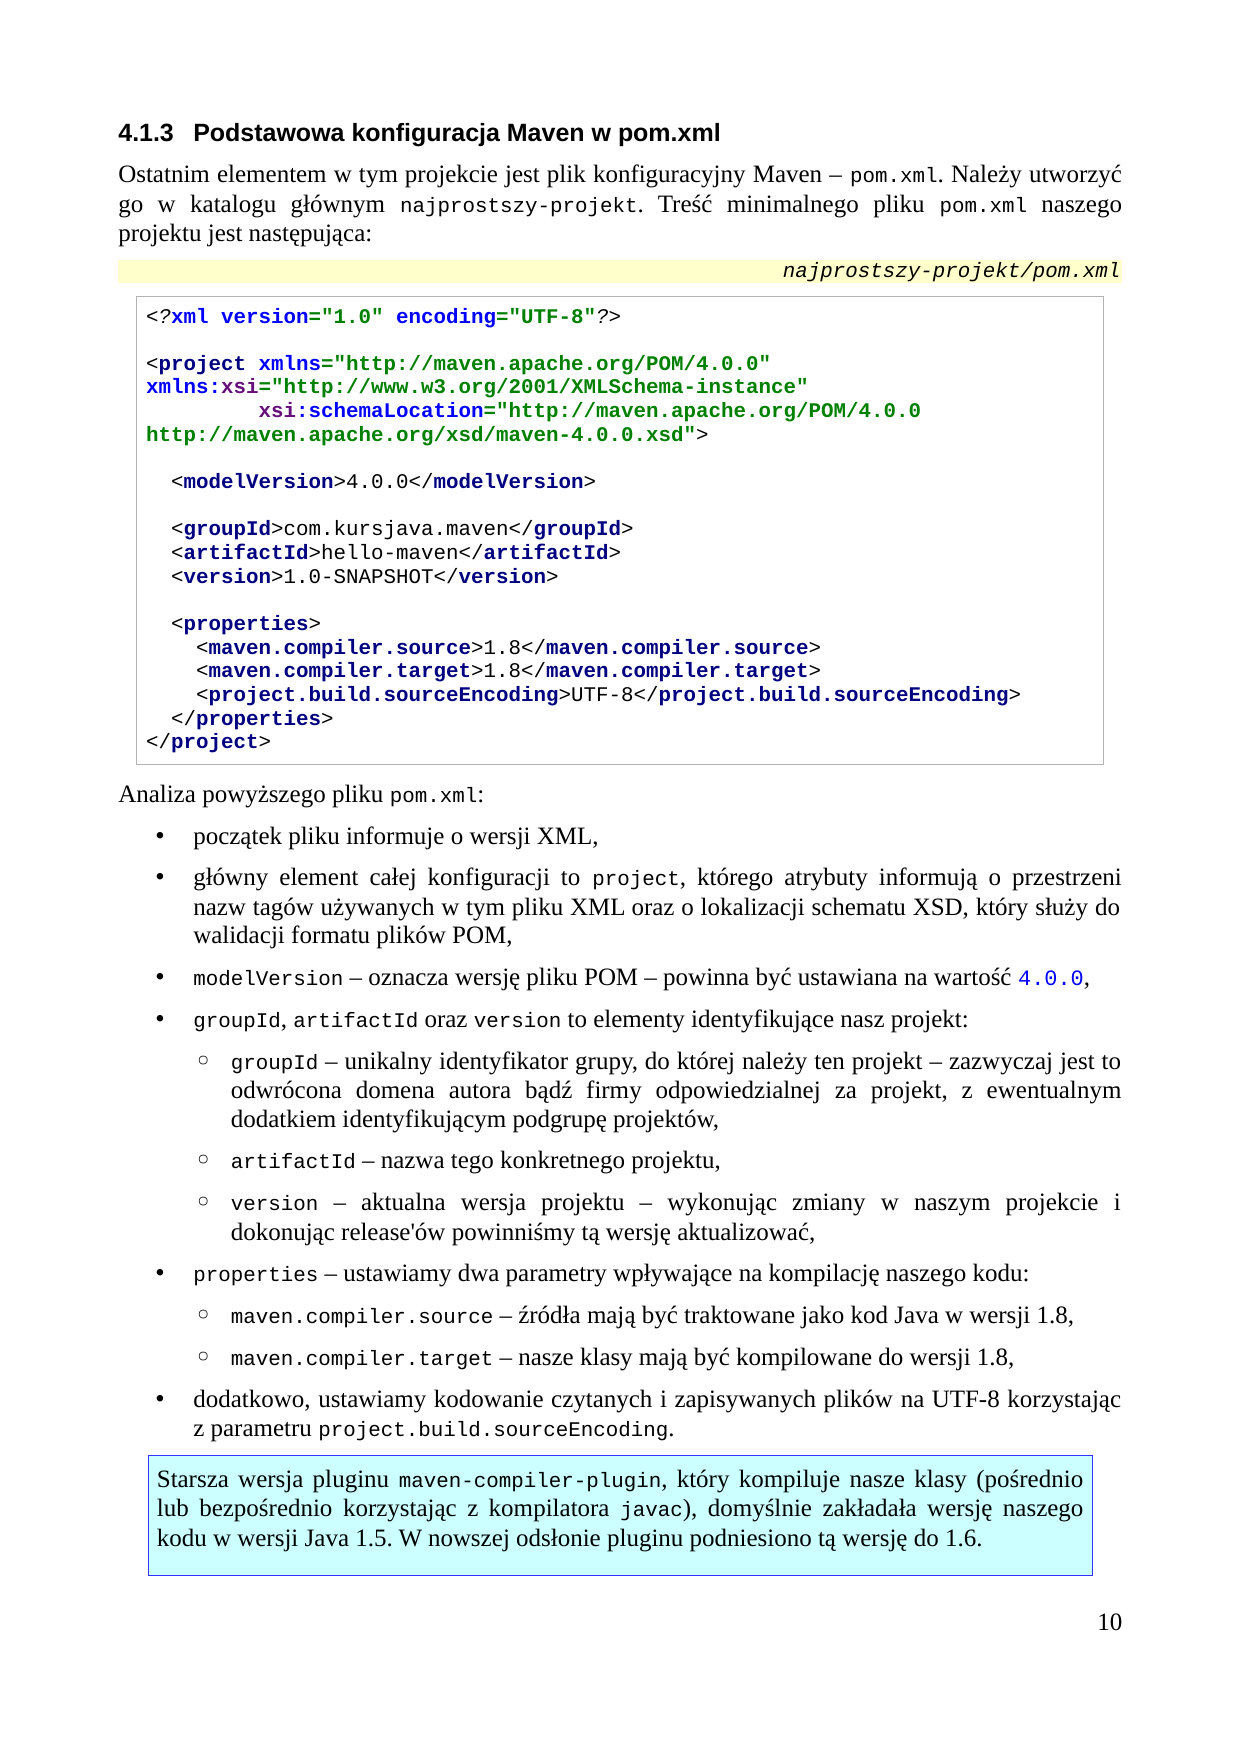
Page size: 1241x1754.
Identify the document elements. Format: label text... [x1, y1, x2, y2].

list maven.compiler.source – źródła mają być traktowane jako kod Java w wersji 1.8, [193, 1300, 1122, 1330]
text <maven.compiler.source>1.8</maven.compiler.source> [137, 627, 1103, 650]
list groupId, artifactId oraz version to elementy identyfikujące nasz projekt: [156, 1004, 1122, 1034]
list główny element całej konfiguracji to project, którego atrybuty informują o przestrzeni nazw tagów używanych w tym pliku XML oraz o lokalizacji schematu XSD, który służy do walidacji formatu plików POM, [156, 862, 1122, 949]
text <groupId>com.kursjava.maven</groupId> [137, 508, 1103, 532]
text <version>1.0-SNAPSHOT</version> [137, 556, 1103, 589]
list version – aktualna wersja projektu – wykonując zmiany w naszym projekcie i dokonując release'ów powinniśmy tą wersję aktualizować, [193, 1187, 1122, 1246]
text <properties> [137, 603, 1103, 627]
list maven.compiler.target – nasze klasy mają być kompilowane do wersji 1.8, [193, 1342, 1122, 1372]
list dodatkowo, ustawiamy kodowanie czytanych i zapisywanych plików na UTF-8 korzystając z parametru project.build.sourceEncoding. [156, 1384, 1122, 1442]
subtitle Podstawowa konfiguracja Maven w pom.xml [118, 118, 1122, 147]
text <artifactId>hello-maven</artifactId> [137, 532, 1103, 556]
text <modelVersion>4.0.0</modelVersion> [137, 461, 1103, 495]
list artifactId – nazwa tego konkretnego projektu, [193, 1146, 1122, 1175]
list modelVersion – oznacza wersję pliku POM – powinna być ustawiana na wartość 4.0.0, [156, 962, 1122, 992]
text </project> [137, 721, 1103, 764]
text Starsza wersja pluginu maven-compiler-plugin, który kompiluje nasze klasy (pośrednio lub bezpośrednio korzystając z kompilatora javac), domyślnie zakładała wersję naszego kodu w wersji Java 1.5. W nowszej odsłonie pluginu podniesiono tą wersję do 1.6. [149, 1456, 1092, 1543]
list początek pliku informuje o wersji XML, [156, 821, 1122, 850]
text <project xmlns="http://maven.apache.org/POM/4.0.0" xmlns:xsi="http://www.w3.org/2001/XMLSchema-instance" [137, 343, 1103, 390]
text Analiza powyższego pliku pom.xml: [118, 779, 1122, 809]
list properties – ustawiamy dwa parametry wpływające na kompilację naszego kodu: [156, 1258, 1122, 1288]
text <?xml version="1.0" encoding="UTF-8"?> [137, 297, 1103, 329]
text <maven.compiler.target>1.8</maven.compiler.target> [137, 650, 1103, 674]
list groupId – unikalny identyfikator grupy, do której należy ten projekt – zazwyczaj jest to odwrócona domena autora bądź firmy odpowiedzialnej za projekt, z ewentualnym dodatkiem identyfikującym podgrupę projektów, [193, 1046, 1122, 1133]
text <project.build.sourceEncoding>UTF-8</project.build.sourceEncoding> [137, 674, 1103, 698]
text najprostszy-projekt/pom.xml [118, 260, 1122, 283]
text </properties> [137, 698, 1103, 721]
text Ostatnim elementem w tym projekcie jest plik konfiguracyjny Maven – pom.xml. Należy utworzyć go w katalogu głównym najprostszy-projekt. Treść minimalnego pliku pom.xml naszego projektu jest następująca: [118, 159, 1122, 247]
text xsi:schemaLocation="http://maven.apache.org/POM/4.0.0 http://maven.apache.org/xsd/maven-4.0.0.xsd"> [137, 390, 1103, 447]
